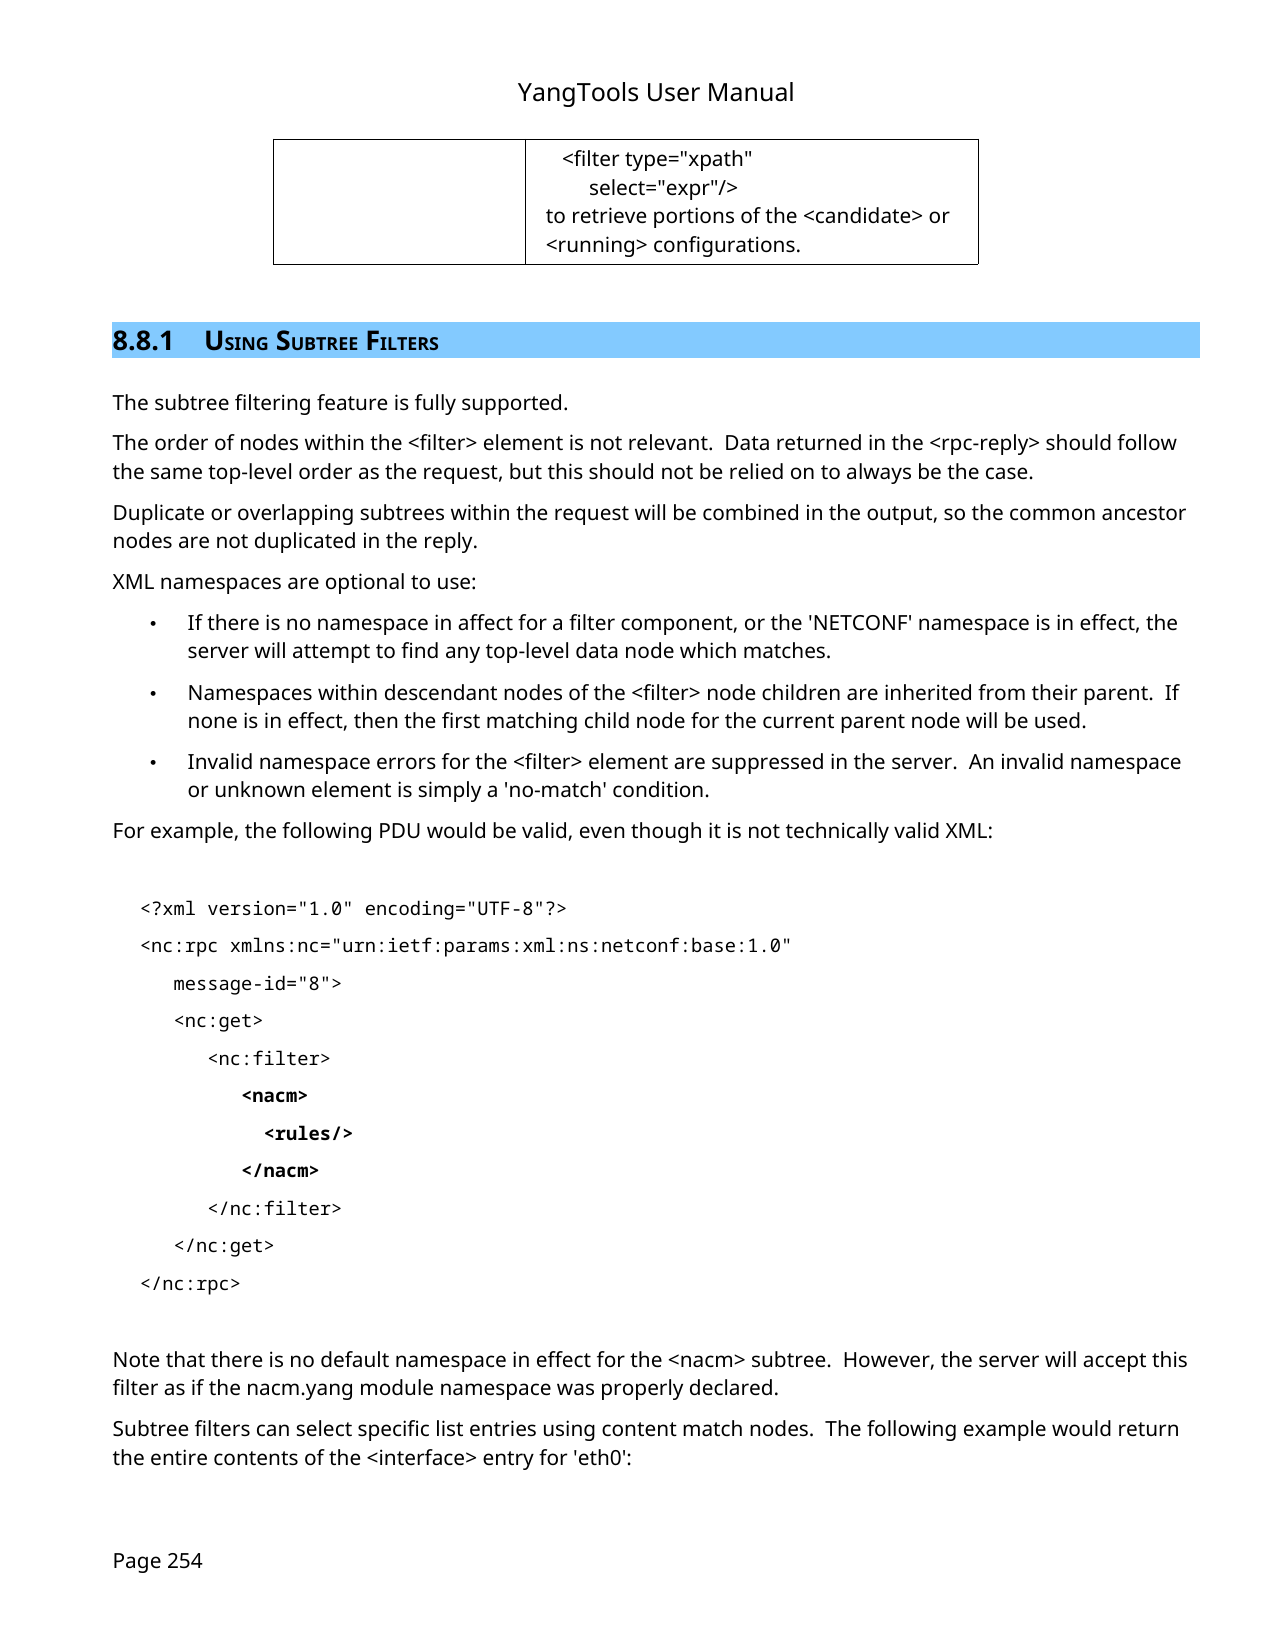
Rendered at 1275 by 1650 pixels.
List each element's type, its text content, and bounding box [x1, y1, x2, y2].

list If there is no namespace in affect for a filter component, or the 'NETCONF' namespace is in effect, the server will attempt to find any top-level data node which matches. [150, 608, 1200, 665]
text <nc:get> [139, 1007, 1200, 1033]
text Subtree filters can select specific list entries using content match nodes. The following example would return the entire contents of the <interface> entry for 'eth0': [112, 1414, 1200, 1471]
text <nc:rpc xmlns:nc="urn:ietf:params:xml:ns:netconf:base:1.0" [139, 932, 1200, 958]
text Duplicate or overlapping subtrees within the request will be combined in the output, so the common ancestor nodes are not duplicated in the reply. [112, 498, 1200, 555]
text <rules/> [139, 1120, 1200, 1145]
text XML namespaces are optional to use: [112, 567, 1200, 596]
table_cell <filter type="xpath" select="expr"/> to retrieve portions of the <candidate> or <running> configurations. [526, 140, 978, 264]
text <nc:filter> [139, 1045, 1200, 1070]
table_cell [274, 140, 525, 264]
text </nc:rpc> [139, 1270, 1200, 1295]
text message-id="8"> [139, 970, 1200, 995]
list Invalid namespace errors for the <filter> element are suppressed in the server. An invalid namespace or unknown element is simply a 'no-match' condition. [150, 747, 1200, 804]
subtitle Using Subtree Filters [112, 322, 1200, 358]
text Note that there is no default namespace in effect for the <nacm> subtree. However, the server will accept this filter as if the nacm.yang module namespace was properly declared. [112, 1345, 1200, 1402]
text </nacm> [139, 1157, 1200, 1183]
text <nacm> [139, 1082, 1200, 1108]
text </nc:get> [139, 1232, 1200, 1258]
list Namespaces within descendant nodes of the <filter> node children are inherited from their parent. If none is in effect, then the first matching child node for the current parent node will be used. [150, 678, 1200, 734]
text For example, the following PDU would be valid, even though it is not technically valid XML: [112, 816, 1200, 845]
text The subtree filtering feature is fully supported. [112, 388, 1200, 416]
text </nc:filter> [139, 1195, 1200, 1220]
text The order of nodes within the <filter> element is not relevant. Data returned in the <rpc-reply> should follow the same top-level order as the request, but this should not be relied on to always be the case. [112, 428, 1200, 485]
text <?xml version="1.0" encoding="UTF-8"?> [139, 895, 1200, 920]
